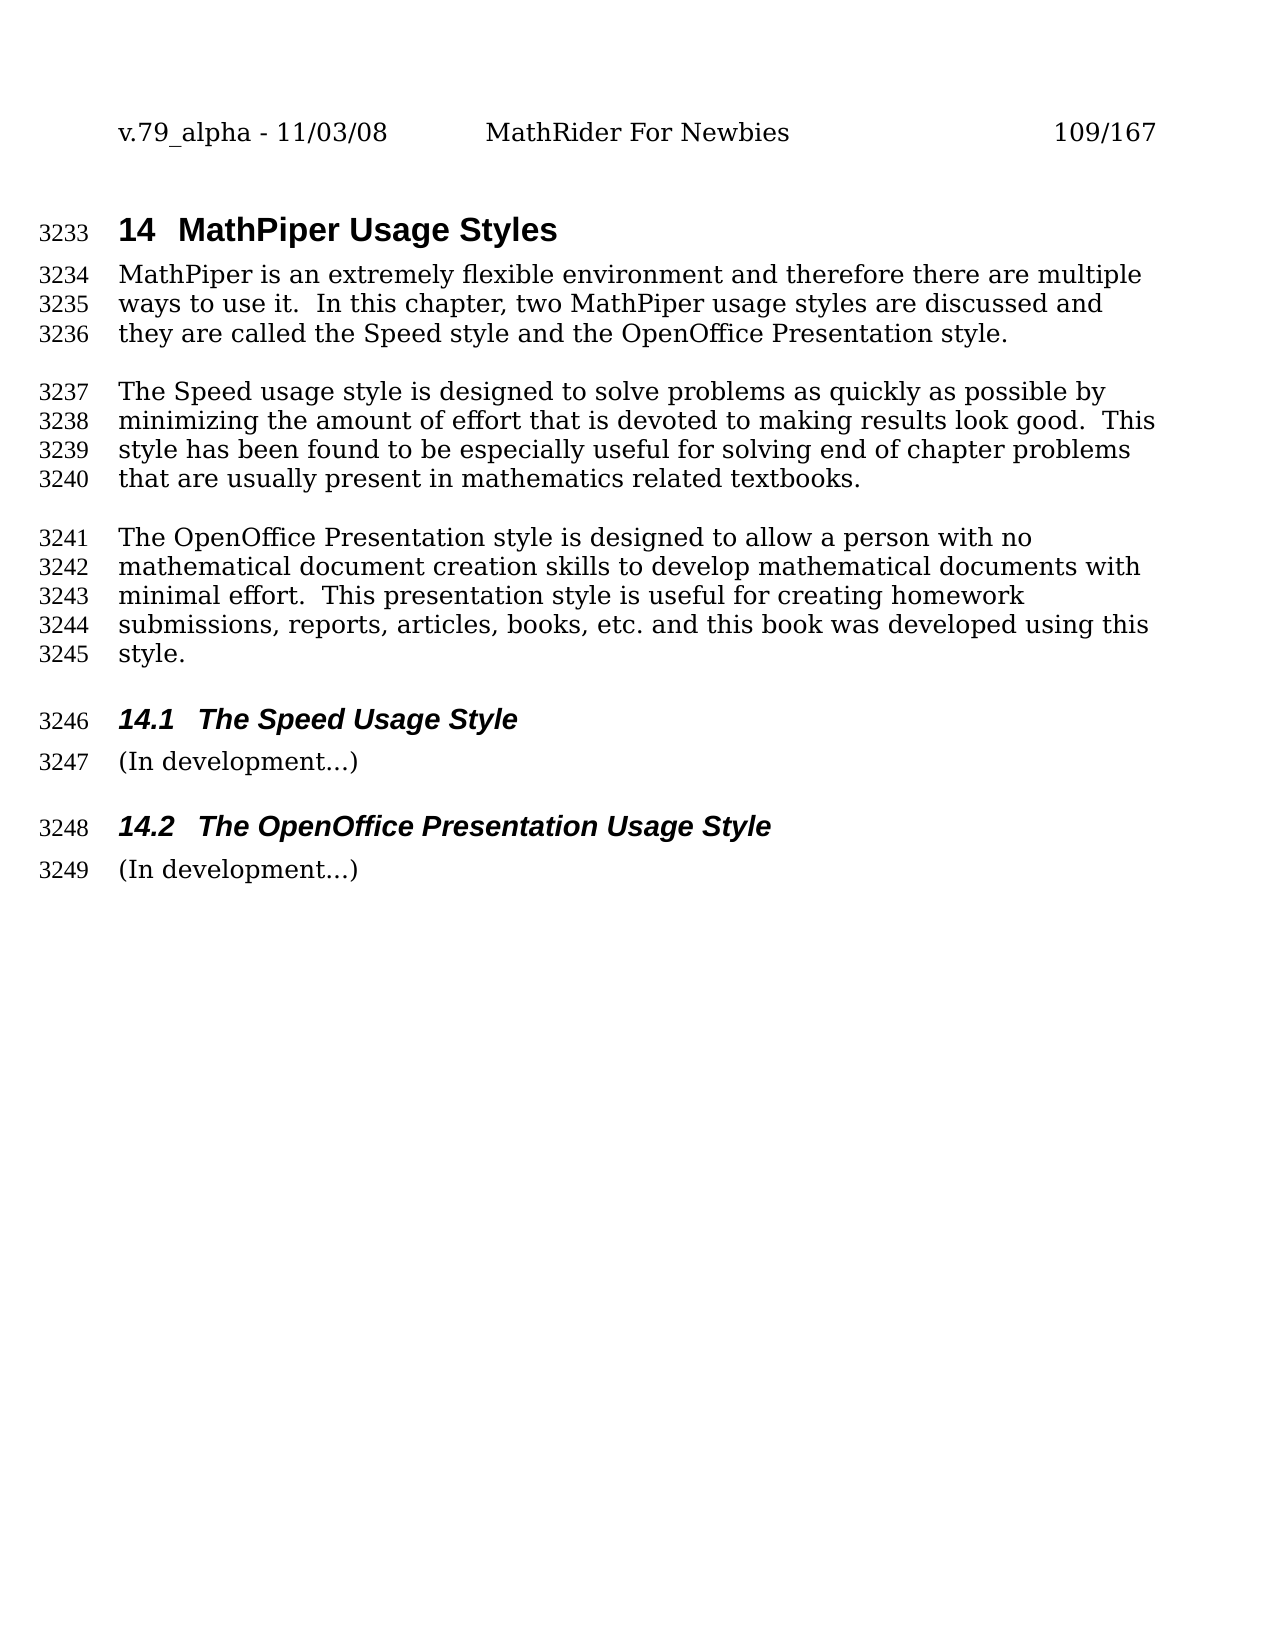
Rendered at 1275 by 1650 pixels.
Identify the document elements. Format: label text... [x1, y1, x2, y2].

subtitle The Speed Usage Style [118, 702, 1157, 735]
text (In development...) [118, 747, 1157, 776]
subtitle The OpenOffice Presentation Usage Style [118, 809, 1157, 843]
text The OpenOffice Presentation style is designed to allow a person with no mathematical document creation skills to develop mathematical documents with minimal effort. This presentation style is useful for creating homework submissions, reports, articles, books, etc. and this book was developed using this style. [118, 523, 1157, 669]
text MathPiper is an extremely flexible environment and therefore there are multiple ways to use it. In this chapter, two MathPiper usage styles are discussed and they are called the Speed style and the OpenOffice Presentation style. [118, 260, 1157, 348]
text The Speed usage style is designed to solve problems as quickly as possible by minimizing the amount of effort that is devoted to making results look good. This style has been found to be especially useful for solving end of chapter problems that are usually present in mathematics related textbooks. [118, 377, 1157, 494]
text (In development...) [118, 855, 1157, 884]
subtitle MathPiper Usage Styles [118, 210, 1157, 248]
